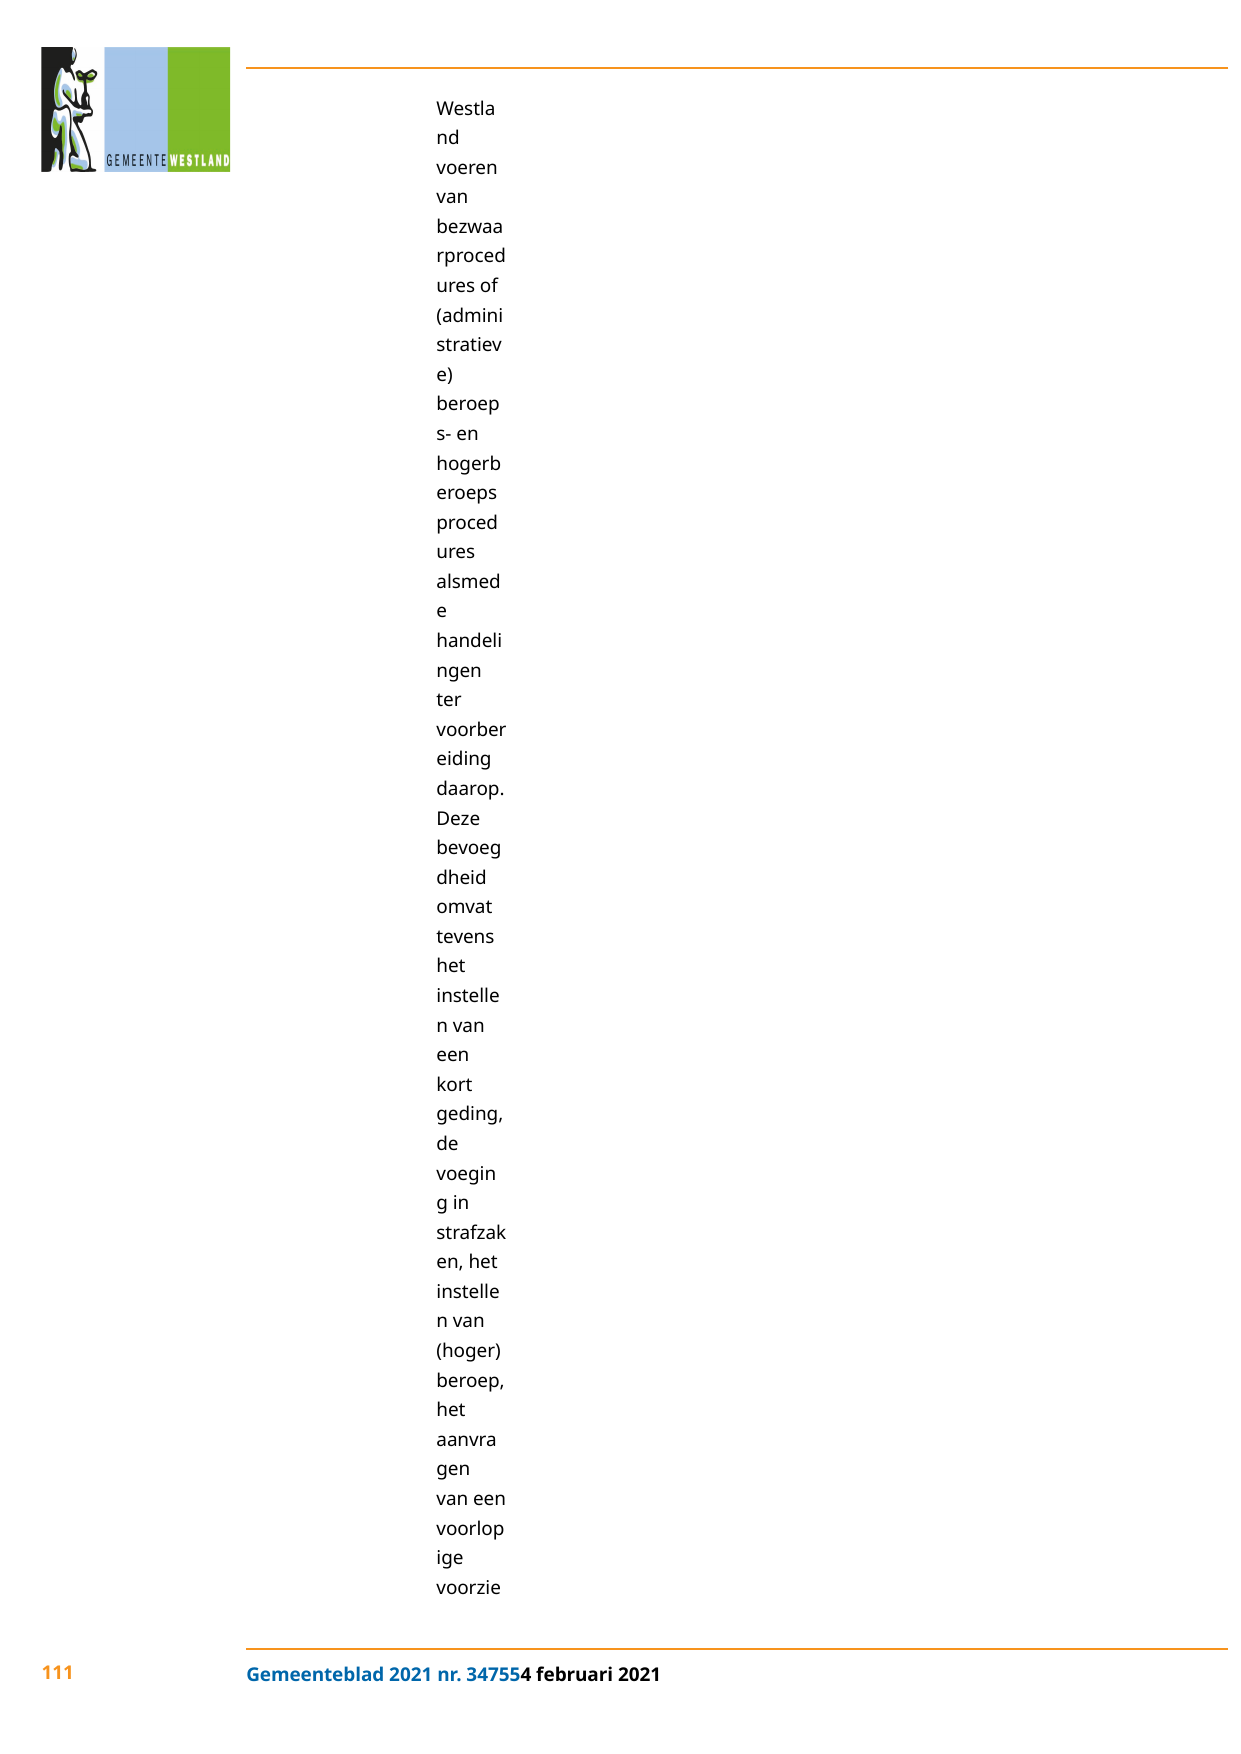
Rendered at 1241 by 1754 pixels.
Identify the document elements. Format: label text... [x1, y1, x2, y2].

table_cell [635, 95, 764, 1600]
table_cell [764, 95, 893, 1600]
table_cell [894, 95, 1022, 1600]
table_cell [1023, 95, 1152, 1600]
table_cell [248, 95, 377, 1600]
picture [41, 47, 231, 172]
table_cell [506, 95, 635, 1600]
table_cell Westland voeren van bezwaarprocedures of (administratieve) beroeps- en hogerberoepsprocedures alsmede handelingen ter voorbereiding daarop. Deze bevoegdheid omvat tevens het instellen van een kort geding, de voeging in strafzaken, het instellen van (hoger) beroep, het aanvragen van een voorlopige voorzie [377, 95, 506, 1600]
